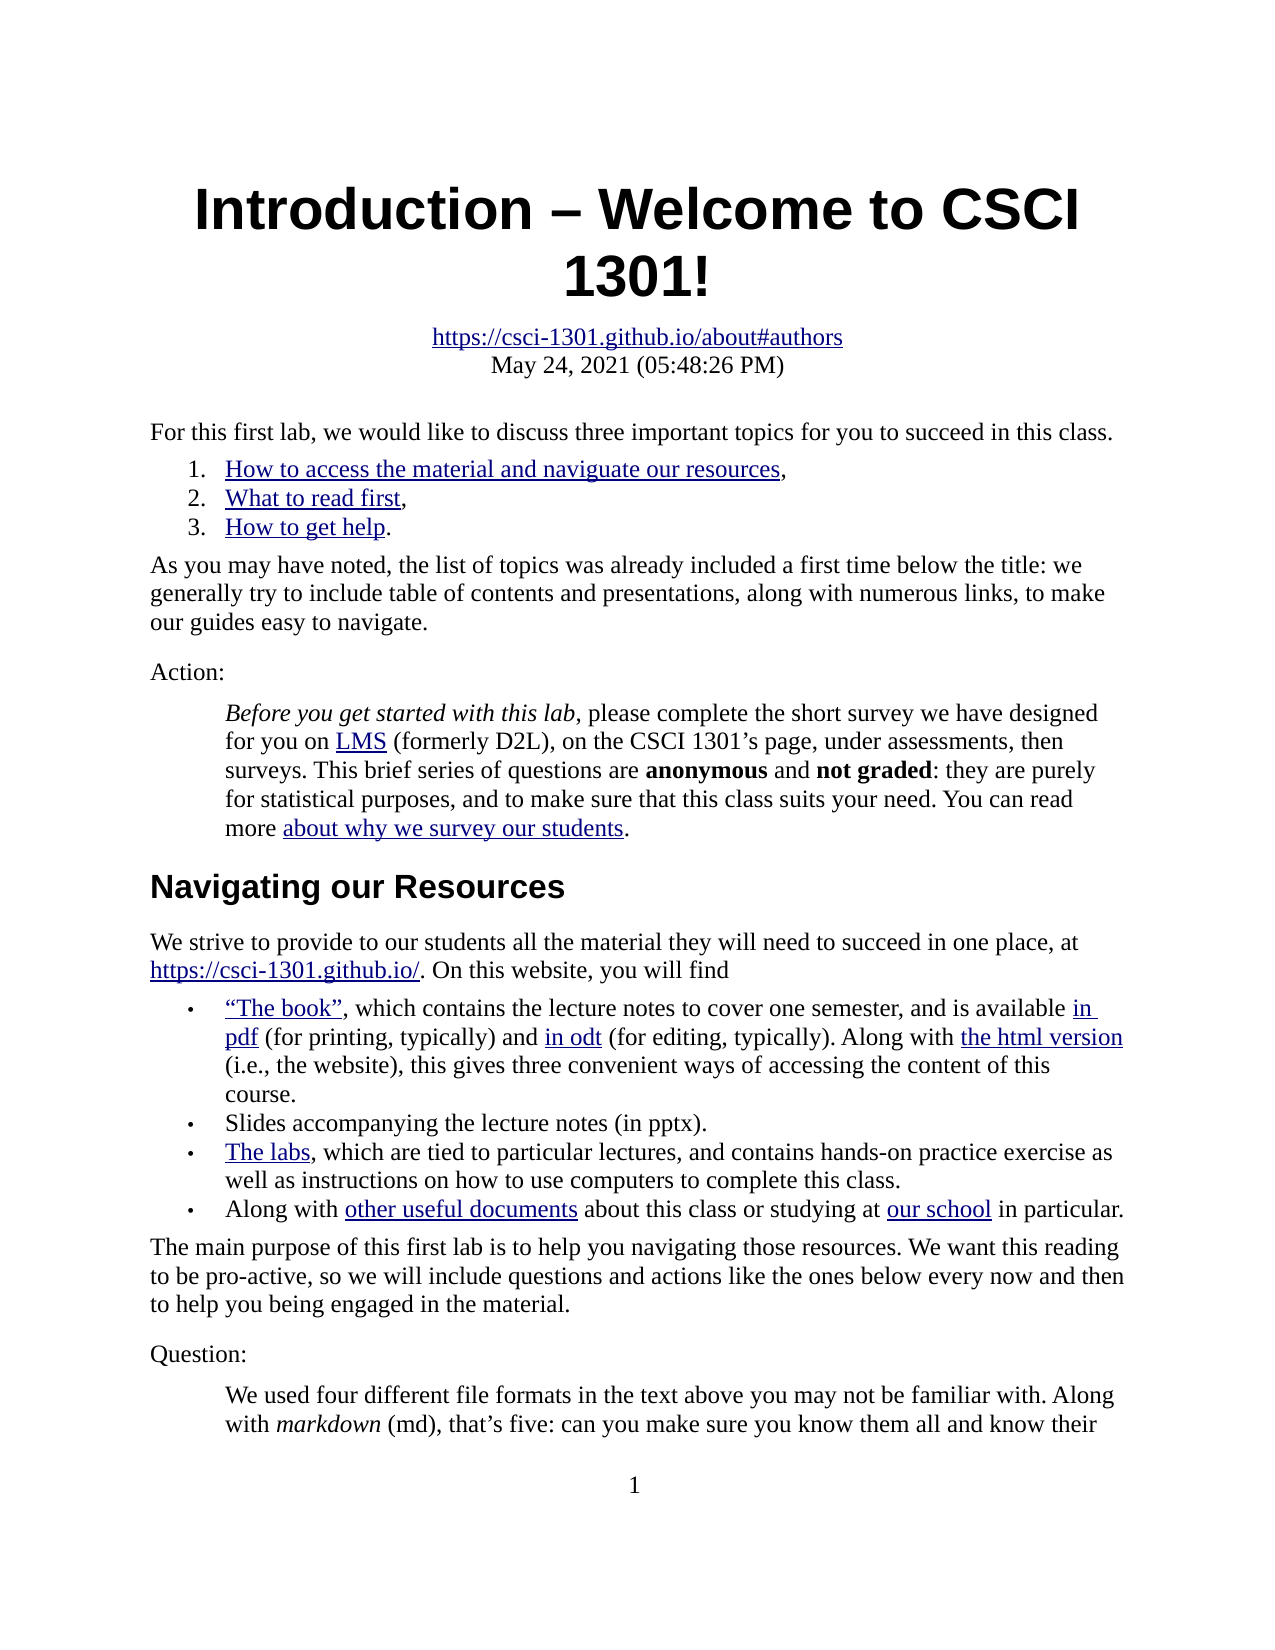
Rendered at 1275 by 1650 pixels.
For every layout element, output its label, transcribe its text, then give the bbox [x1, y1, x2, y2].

text May 24, 2021 (05:48:26 PM) [150, 350, 1125, 379]
text Action: [150, 657, 1125, 686]
list “The book”, which contains the lecture notes to cover one semester, and is available in pdf (for printing, typically) and in odt (for editing, typically). Along with the html version (i.e., the website), this gives three convenient ways of accessing the content of this course. [187, 993, 1125, 1108]
text Question: [150, 1339, 1125, 1368]
list Along with other useful documents about this class or studying at our school in particular. [187, 1194, 1125, 1223]
subtitle Navigating our Resources [150, 866, 1125, 905]
text Before you get started with this lab, please complete the short survey we have designed for you on LMS (formerly D2L), on the CSCI 1301’s page, under assessments, then surveys. This brief series of questions are anonymous and not graded: they are purely for statistical purposes, and to make sure that this class suits your need. You can read more about why we survey our students. [225, 698, 1125, 841]
list Slides accompanying the lecture notes (in pptx). [187, 1108, 1125, 1137]
list The labs, which are tied to particular lectures, and contains hands-on practice exercise as well as instructions on how to use computers to complete this class. [187, 1137, 1125, 1194]
list What to read first, [187, 483, 1125, 512]
list How to access the material and naviguate our resources, [187, 454, 1125, 483]
list How to get help. [187, 512, 1125, 541]
text The main purpose of this first lab is to help you navigating those resources. We want this reading to be pro-active, so we will include questions and actions like the ones below every now and then to help you being engaged in the material. [150, 1232, 1125, 1318]
title Introduction – Welcome to CSCI 1301! [150, 175, 1125, 309]
text For this first lab, we would like to discuss three important topics for you to succeed in this class. [150, 417, 1125, 446]
text We used four different file formats in the text above you may not be familiar with. Along with markdown (md), that’s five: can you make sure you know them all and know their [225, 1380, 1125, 1437]
text https://csci-1301.github.io/about#authors [150, 322, 1125, 350]
text We strive to provide to our students all the material they will need to succeed in one place, at https://csci-1301.github.io/. On this website, you will find [150, 927, 1125, 984]
text As you may have noted, the list of topics was already included a first time below the title: we generally try to include table of contents and presentations, along with numerous links, to make our guides easy to navigate. [150, 550, 1125, 636]
